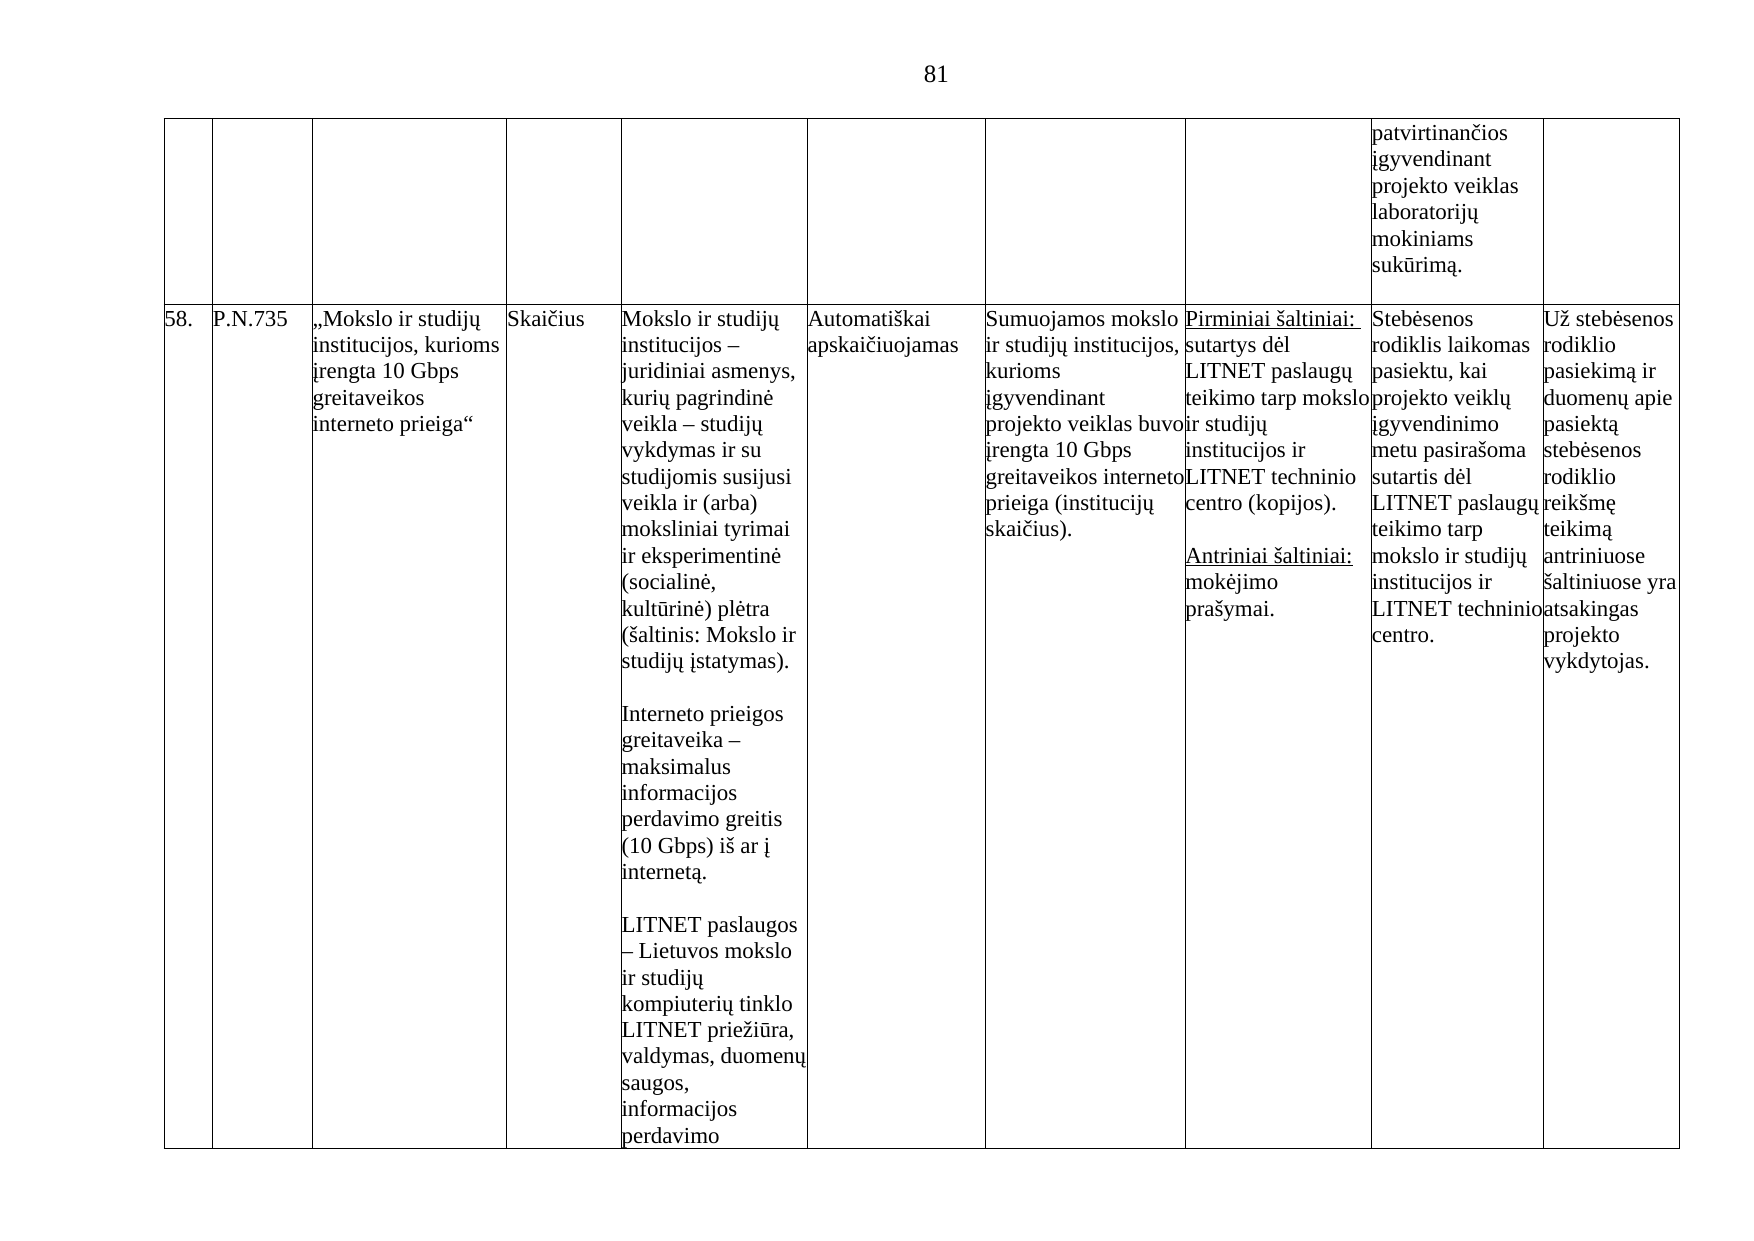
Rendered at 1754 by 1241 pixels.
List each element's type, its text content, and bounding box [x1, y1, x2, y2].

table_cell patvirtinančios įgyvendinant projekto veiklas laboratorijų mokiniams sukūrimą. [1372, 119, 1543, 304]
table_cell 58. [165, 305, 212, 1148]
table_cell Skaičius [507, 305, 621, 1148]
table_cell [986, 119, 1185, 304]
table_cell [507, 119, 621, 304]
table_cell [313, 119, 506, 304]
table_cell Automatiškai apskaičiuojamas [808, 305, 985, 1148]
table_cell „Mokslo ir studijų institucijos, kurioms įrengta 10 Gbps greitaveikos interneto prieiga“ [313, 305, 506, 1148]
table_cell [213, 119, 312, 304]
table_cell Sumuojamos mokslo ir studijų institucijos, kurioms įgyvendinant projekto veiklas buvo įrengta 10 Gbps greitaveikos interneto prieiga (institucijų skaičius). [986, 305, 1185, 1148]
table_cell [1544, 119, 1679, 304]
table_cell Mokslo ir studijų institucijos – juridiniai asmenys, kurių pagrindinė veikla – studijų vykdymas ir su studijomis susijusi veikla ir (arba) moksliniai tyrimai ir eksperimentinė (socialinė, kultūrinė) plėtra (šaltinis: Mokslo ir studijų įstatymas). Interneto prieigos greitaveika – maksimalus informacijos perdavimo greitis (10 Gbps) iš ar į internetą. LITNET paslaugos – Lietuvos mokslo ir studijų kompiuterių tinklo LITNET priežiūra, valdymas, duomenų saugos, informacijos perdavimo [622, 305, 807, 1148]
table_cell [622, 119, 807, 304]
table_cell [165, 119, 212, 304]
table_cell Už stebėsenos rodiklio pasiekimą ir duomenų apie pasiektą stebėsenos rodiklio reikšmę teikimą antriniuose šaltiniuose yra atsakingas projekto vykdytojas. [1544, 305, 1679, 1148]
table_cell Stebėsenos rodiklis laikomas pasiektu, kai projekto veiklų įgyvendinimo metu pasirašoma sutartis dėl LITNET paslaugų teikimo tarp mokslo ir studijų institucijos ir LITNET techninio centro. [1372, 305, 1543, 1148]
table_cell P.N.735 [213, 305, 312, 1148]
table_cell [1186, 119, 1371, 304]
table_cell [808, 119, 985, 304]
table_cell Pirminiai šaltiniai: sutartys dėl LITNET paslaugų teikimo tarp mokslo ir studijų institucijos ir LITNET techninio centro (kopijos). Antriniai šaltiniai: mokėjimo prašymai. [1186, 305, 1371, 1148]
